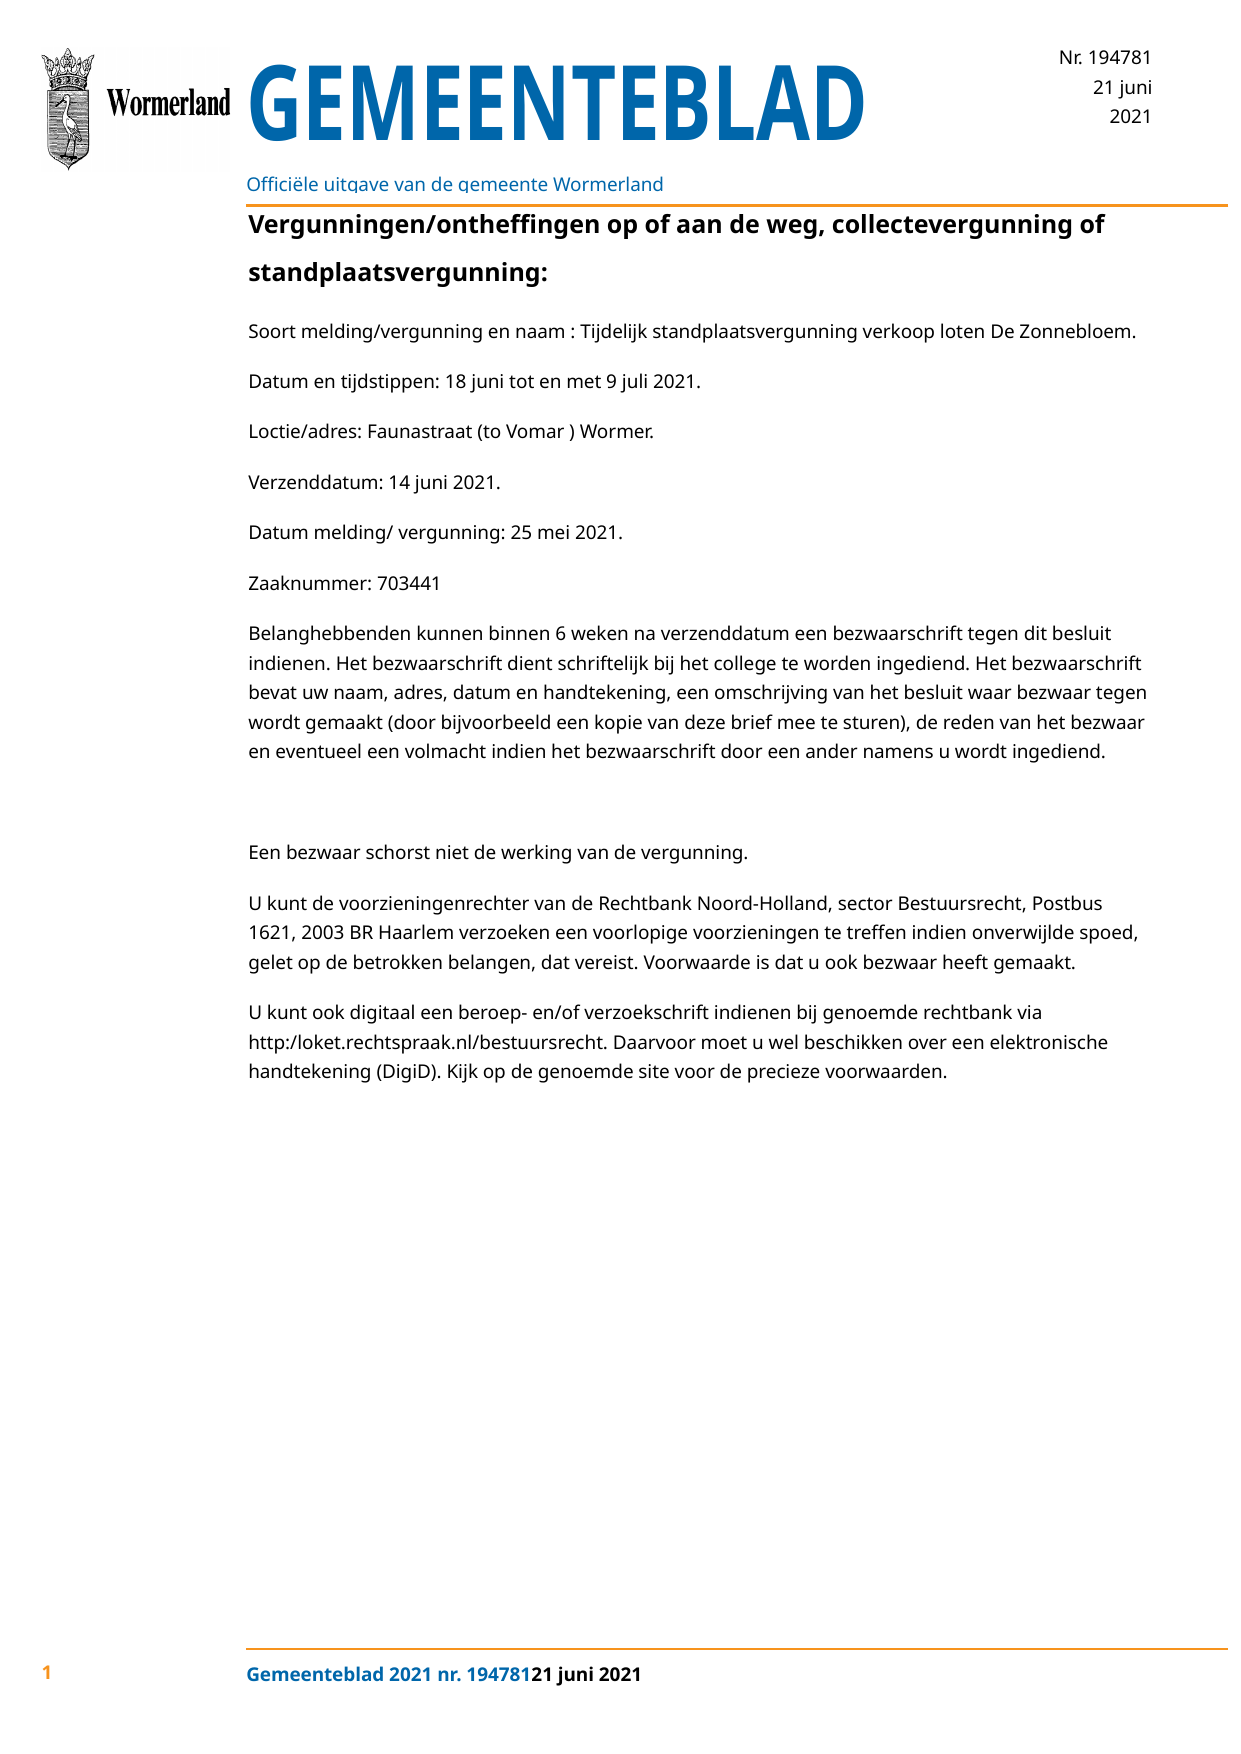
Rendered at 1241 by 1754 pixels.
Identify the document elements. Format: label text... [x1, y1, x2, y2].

text Een bezwaar schorst niet de werking van de vergunning. [248, 839, 1152, 865]
text U kunt ook digitaal een beroep- en/of verzoekschrift indienen bij genoemde rechtbank via http:/loket.rechtspraak.nl/bestuursrecht. Daarvoor moet u wel beschikken over een elektronische handtekening (DigiD). Kijk op de genoemde site voor de precieze voorwaarden. [248, 999, 1152, 1084]
text Datum en tijdstippen: 18 juni tot en met 9 juli 2021. [248, 368, 1152, 394]
text Belanghebbenden kunnen binnen 6 weken na verzenddatum een bezwaarschrift tegen dit besluit indienen. Het bezwaarschrift dient schriftelijk bij het college te worden ingediend. Het bezwaarschrift bevat uw naam, adres, datum en handtekening, een omschrijving van het besluit waar bezwaar tegen wordt gemaakt (door bijvoorbeeld een kopie van deze brief mee te sturen), de reden van het bezwaar en eventueel een volmacht indien het bezwaarschrift door een ander namens u wordt ingediend. [248, 620, 1152, 764]
text Loctie/adres: Faunastraat (to Vomar ) Wormer. [248, 419, 1152, 444]
text U kunt de voorzieningenrechter van de Rechtbank Noord-Holland, sector Bestuursrecht, Postbus 1621, 2003 BR Haarlem verzoeken een voorlopige voorzieningen te treffen indien onverwijlde spoed, gelet op de betrokken belangen, dat vereist. Voorwaarde is dat u ook bezwaar heeft gemaakt. [248, 890, 1152, 975]
text Verzenddatum: 14 juni 2021. [248, 469, 1152, 495]
text Datum melding/ vergunning: 25 mei 2021. [248, 519, 1152, 545]
text Vergunningen/ontheffingen op of aan de weg, collectevergunning of standplaatsvergunning: [248, 207, 1152, 288]
text Zaaknummer: 703441 [248, 570, 1152, 596]
text Soort melding/vergunning en naam : Tijdelijk standplaatsvergunning verkoop loten De Zonnebloem. [248, 318, 1152, 344]
picture [41, 47, 231, 172]
